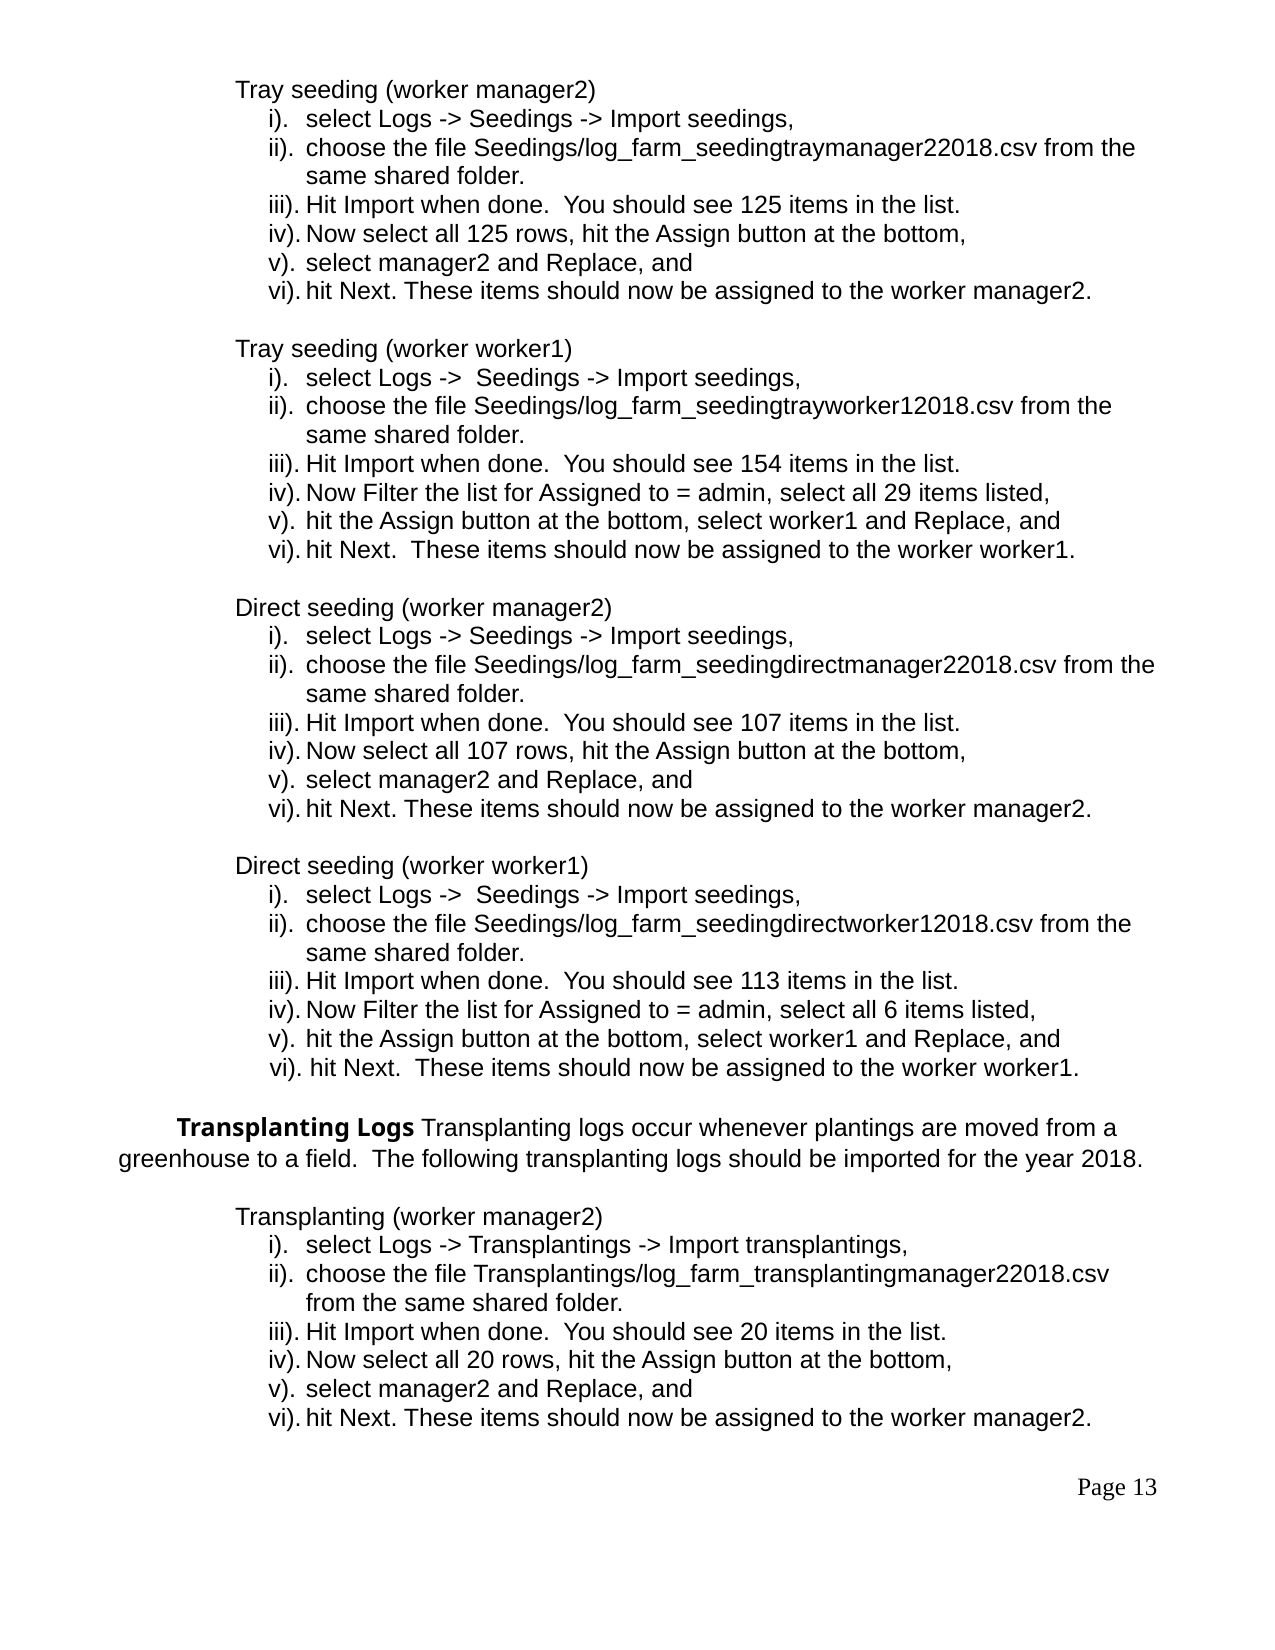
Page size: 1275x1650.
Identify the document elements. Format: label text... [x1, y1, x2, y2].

list hit the Assign button at the bottom, select worker1 and Replace, and [268, 506, 1157, 535]
text Tray seeding (worker manager2) [118, 75, 1157, 104]
list Now Filter the list for Assigned to = admin, select all 29 items listed, [268, 477, 1157, 506]
list Hit Import when done. You should see 125 items in the list. [268, 190, 1157, 219]
list Now select all 125 rows, hit the Assign button at the bottom, [268, 219, 1157, 247]
list choose the file Seedings/log_farm_seedingtraymanager22018.csv from the same shared folder. [268, 132, 1157, 190]
list hit Next. These items should now be assigned to the worker manager2. [268, 794, 1157, 822]
list select manager2 and Replace, and [268, 765, 1157, 794]
list Hit Import when done. You should see 20 items in the list. [268, 1317, 1157, 1345]
text Direct seeding (worker manager2) [118, 592, 1157, 621]
text Tray seeding (worker worker1) [118, 334, 1157, 362]
list select Logs -> Transplantings -> Import transplantings, [268, 1230, 1157, 1259]
list hit Next. These items should now be assigned to the worker manager2. [268, 276, 1157, 305]
list select Logs -> Seedings -> Import seedings, [268, 104, 1157, 132]
text Transplanting (worker manager2) [118, 1202, 1157, 1230]
list Hit Import when done. You should see 113 items in the list. [268, 966, 1157, 995]
list hit the Assign button at the bottom, select worker1 and Replace, and [268, 1024, 1157, 1052]
text vi). hit Next. These items should now be assigned to the worker worker1. [118, 1052, 1157, 1081]
list select Logs -> Seedings -> Import seedings, [268, 362, 1157, 391]
list choose the file Seedings/log_farm_seedingdirectmanager22018.csv from the same shared folder. [268, 650, 1157, 707]
list choose the file Seedings/log_farm_seedingdirectworker12018.csv from the same shared folder. [268, 909, 1157, 966]
list Hit Import when done. You should see 154 items in the list. [268, 449, 1157, 477]
list select Logs -> Seedings -> Import seedings, [268, 621, 1157, 650]
list choose the file Seedings/log_farm_seedingtrayworker12018.csv from the same shared folder. [268, 391, 1157, 449]
text Transplanting Logs Transplanting logs occur whenever plantings are moved from a greenhouse to a field. The following transplanting logs should be imported for the year 2018. [118, 1110, 1157, 1173]
list select Logs -> Seedings -> Import seedings, [268, 880, 1157, 909]
list Hit Import when done. You should see 107 items in the list. [268, 707, 1157, 736]
list Now select all 107 rows, hit the Assign button at the bottom, [268, 736, 1157, 765]
list select manager2 and Replace, and [268, 247, 1157, 276]
list hit Next. These items should now be assigned to the worker manager2. [268, 1403, 1157, 1432]
list choose the file Transplantings/log_farm_transplantingmanager22018.csv from the same shared folder. [268, 1259, 1157, 1317]
list hit Next. These items should now be assigned to the worker worker1. [268, 535, 1157, 564]
text Direct seeding (worker worker1) [118, 851, 1157, 880]
list Now select all 20 rows, hit the Assign button at the bottom, [268, 1345, 1157, 1374]
list select manager2 and Replace, and [268, 1374, 1157, 1403]
list Now Filter the list for Assigned to = admin, select all 6 items listed, [268, 995, 1157, 1024]
